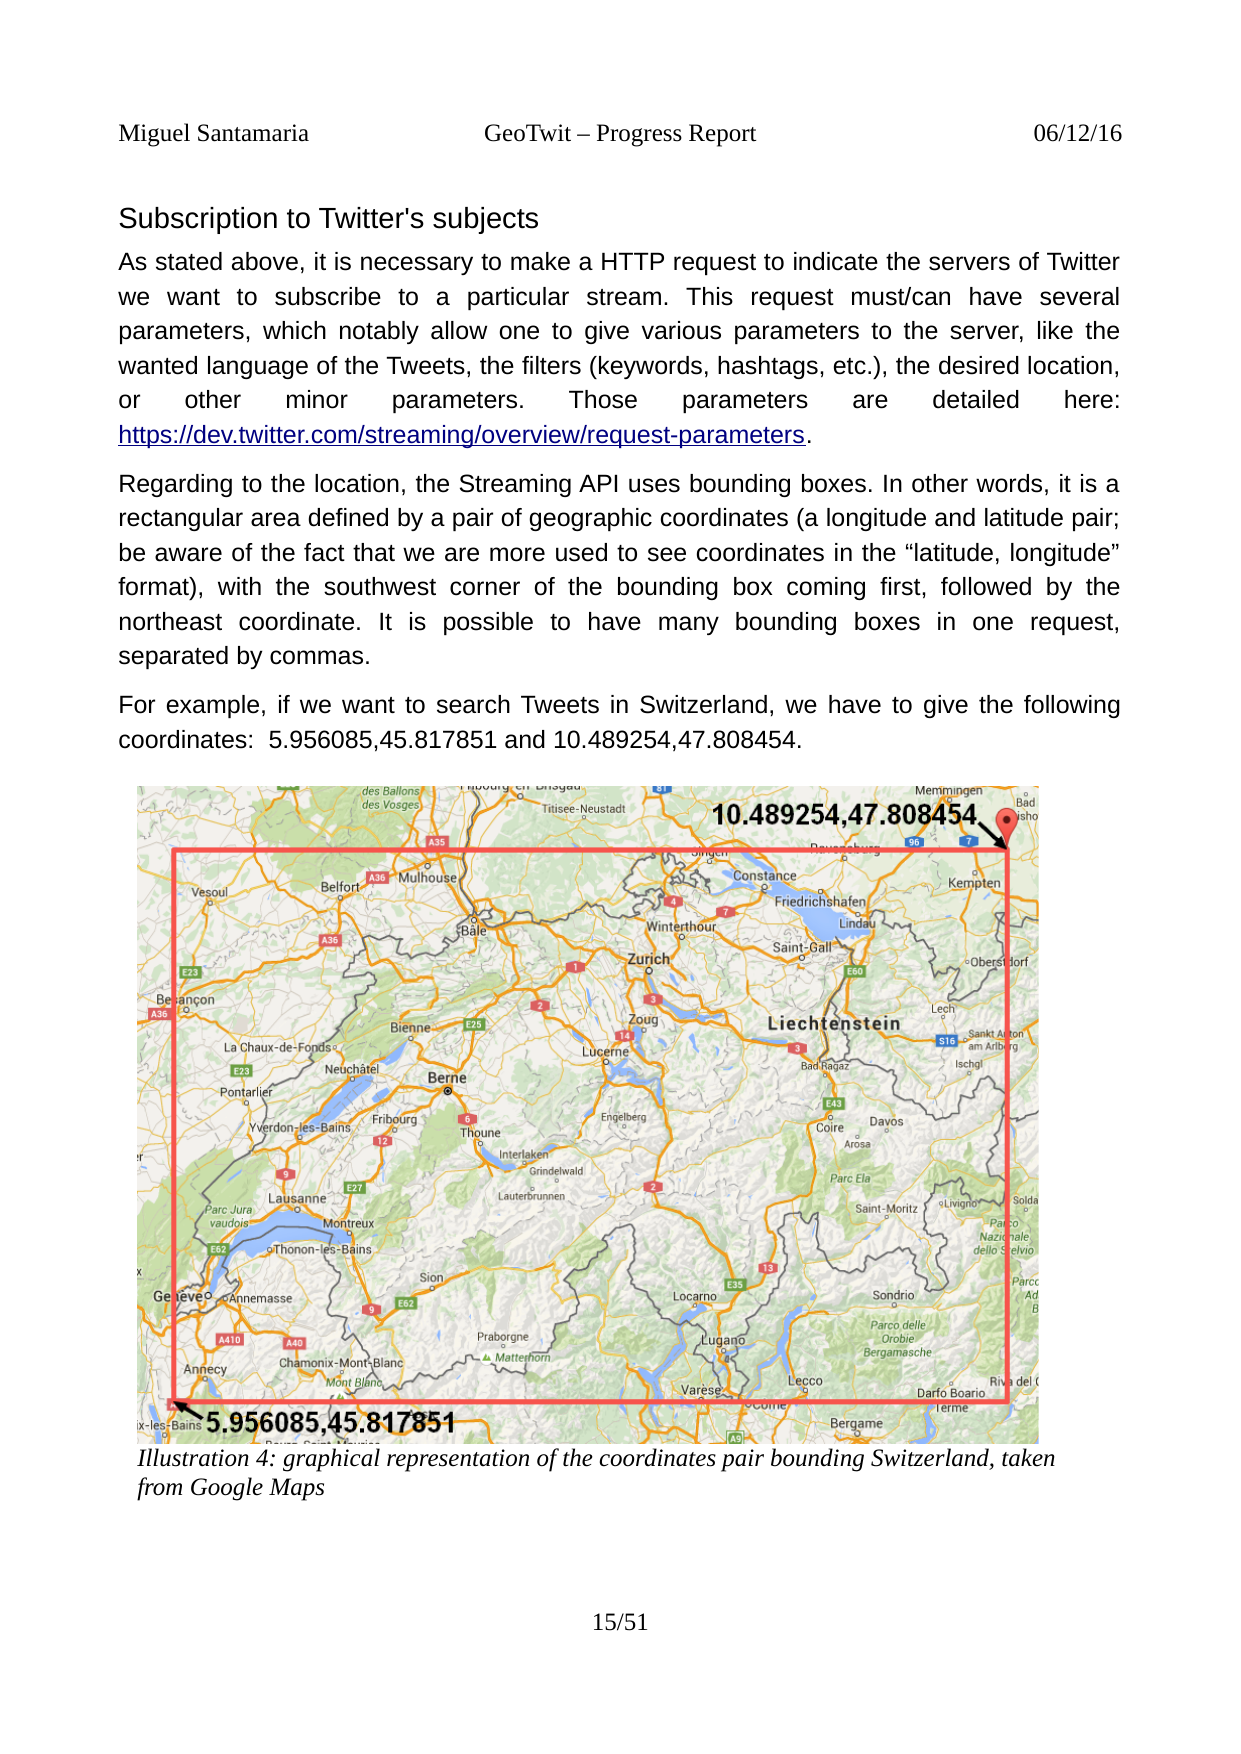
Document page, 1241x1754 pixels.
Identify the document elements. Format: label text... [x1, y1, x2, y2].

picture [137, 786, 1039, 1444]
text Illustration 4: graphical representation of the coordinates pair bounding Switzerland, taken from Google Maps [137, 1444, 1103, 1501]
text For example, if we want to search Tweets in Switzerland, we have to give the following coordinates: 5.956085,45.817851 and 10.489254,47.808454. [118, 690, 1122, 753]
text Regarding to the location, the Streaming API uses bounding boxes. In other words, it is a rectangular area defined by a pair of geographic coordinates (a longitude and latitude pair; be aware of the fact that we are more used to see coordinates in the “latitude, longitude” format), with the southwest corner of the bounding box coming first, followed by the northeast coordinate. It is possible to have many bounding boxes in one request, separated by commas. [118, 469, 1122, 670]
text As stated above, it is necessary to make a HTTP request to indicate the servers of Twitter we want to subscribe to a particular stream. This request must/can have several parameters, which notably allow one to give various parameters to the server, like the wanted language of the Tweets, the filters (keywords, hashtags, etc.), the desired location, or other minor parameters. Those parameters are detailed here: https://dev.twitter.com/streaming/overview/request-parameters. [118, 247, 1122, 448]
subtitle Subscription to Twitter's subjects [118, 201, 1122, 235]
